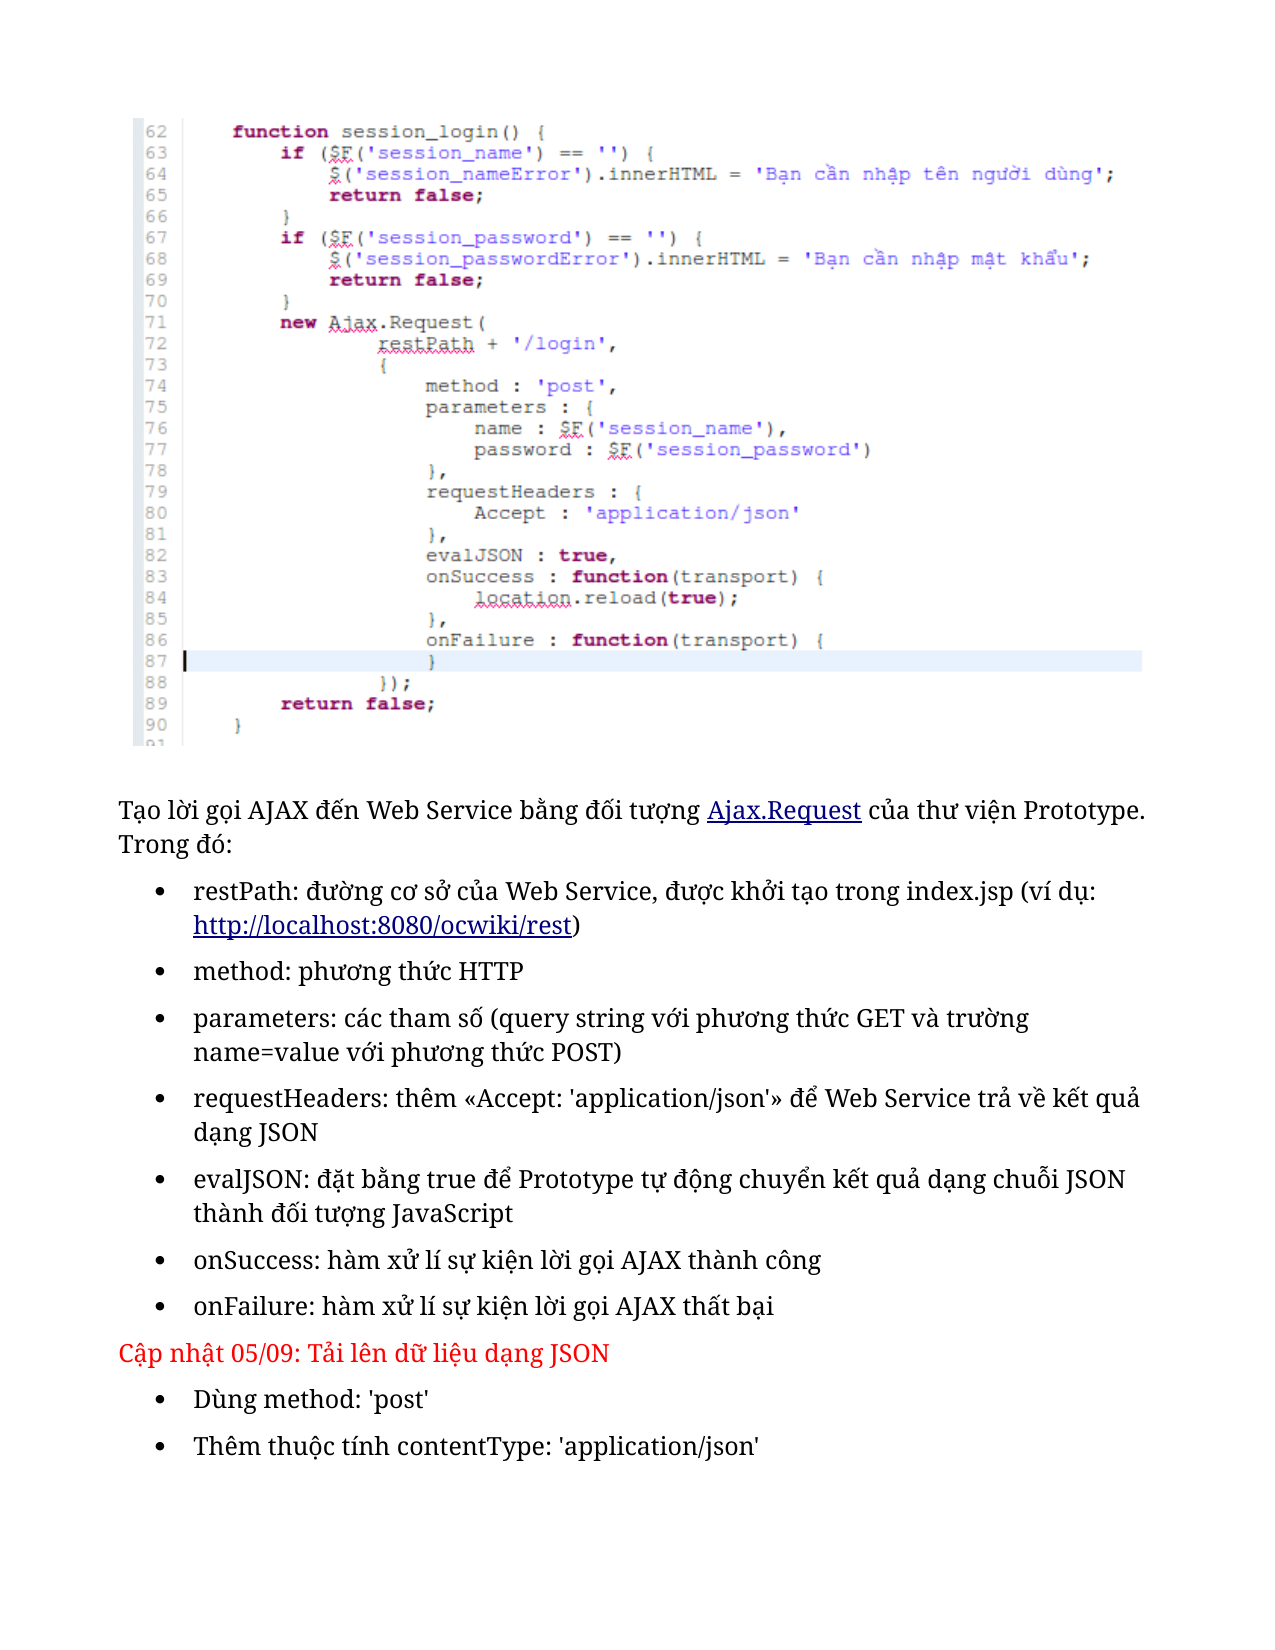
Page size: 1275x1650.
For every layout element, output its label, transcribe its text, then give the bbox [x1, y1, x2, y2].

list onSuccess: hàm xử lí sự kiện lời gọi AJAX thành công [156, 1242, 1157, 1276]
picture [132, 118, 1143, 746]
list restPath: đường cơ sở của Web Service, được khởi tạo trong index.jsp (ví dụ: http://localhost:8080/ocwiki/rest) [156, 873, 1157, 941]
list Dùng method: 'post' [156, 1382, 1157, 1416]
list requestHeaders: thêm «Accept: 'application/json'» để Web Service trả về kết quả dạng JSON [156, 1081, 1157, 1149]
list onFailure: hàm xử lí sự kiện lời gọi AJAX thất bại [156, 1289, 1157, 1323]
list method: phương thức HTTP [156, 954, 1157, 988]
list evalJSON: đặt bằng true để Prototype tự động chuyển kết quả dạng chuỗi JSON thành đối tượng JavaScript [156, 1162, 1157, 1230]
list parameters: các tham số (query string với phương thức GET và trường name=value với phương thức POST) [156, 1000, 1157, 1068]
text Cập nhật 05/09: Tải lên dữ liệu dạng JSON [118, 1335, 1157, 1369]
text Tạo lời gọi AJAX đến Web Service bằng đối tượng Ajax.Request của thư viện Prototype. Trong đó: [118, 793, 1157, 861]
list Thêm thuộc tính contentType: 'application/json' [156, 1428, 1157, 1463]
